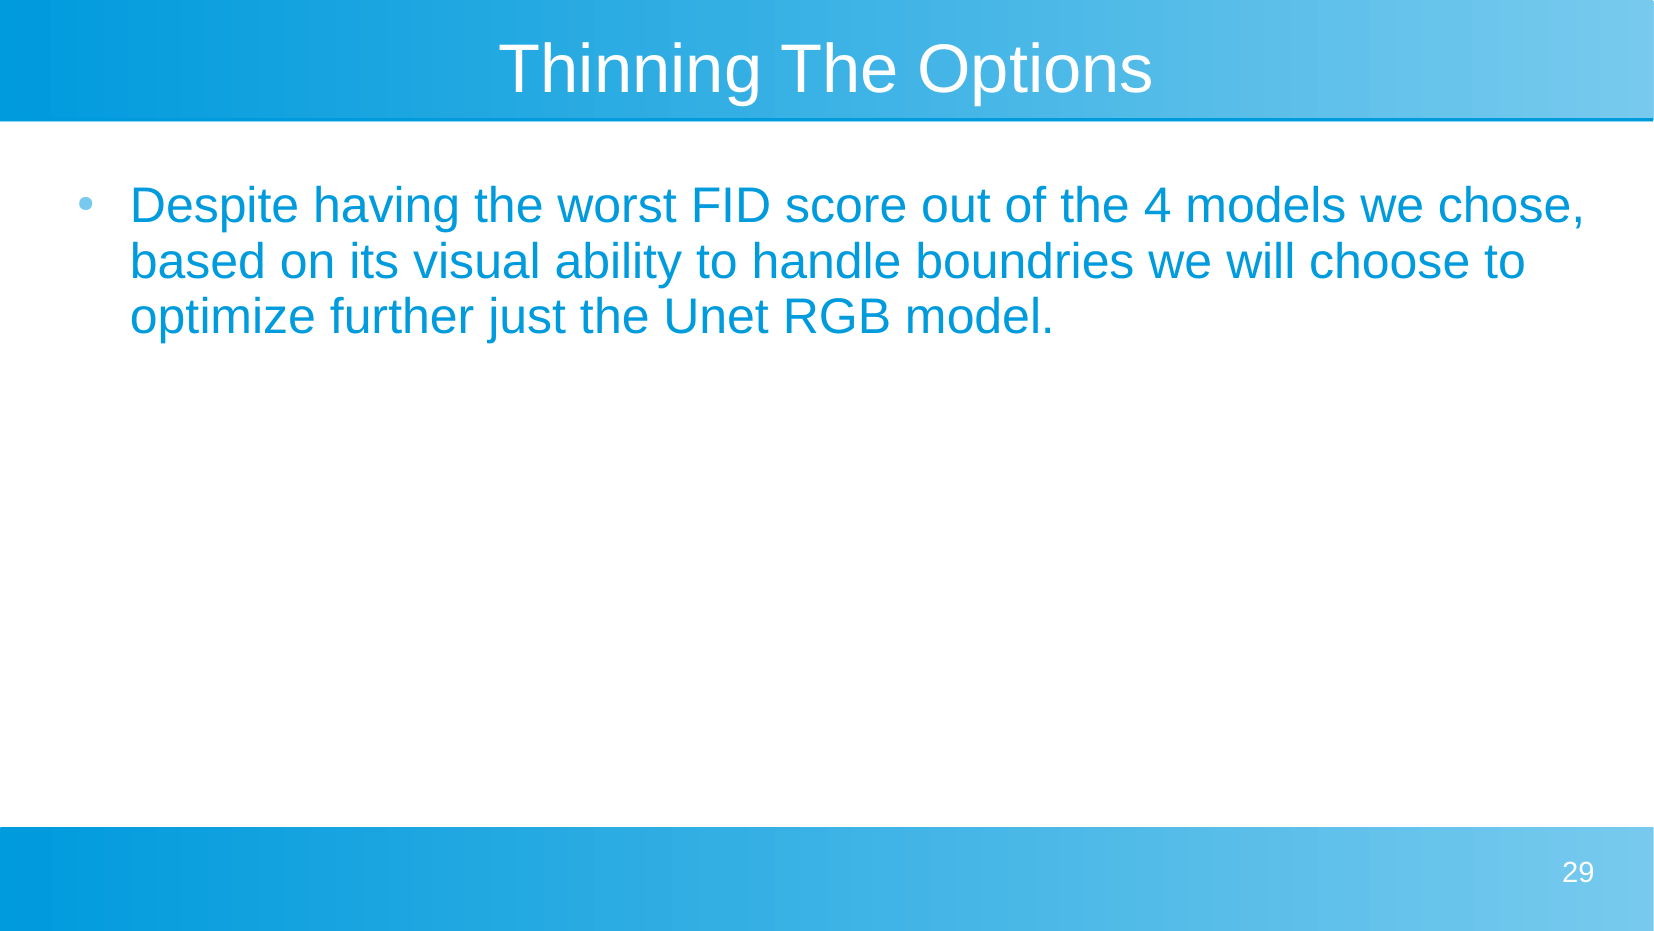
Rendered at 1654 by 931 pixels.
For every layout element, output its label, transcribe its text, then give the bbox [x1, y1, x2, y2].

title Thinning The Options [59, 29, 1595, 108]
list Despite having the worst FID score out of the 4 models we chose, based on its visual ability to handle boundries we will choose to optimize further just the Unet RGB model. [59, 177, 1595, 768]
